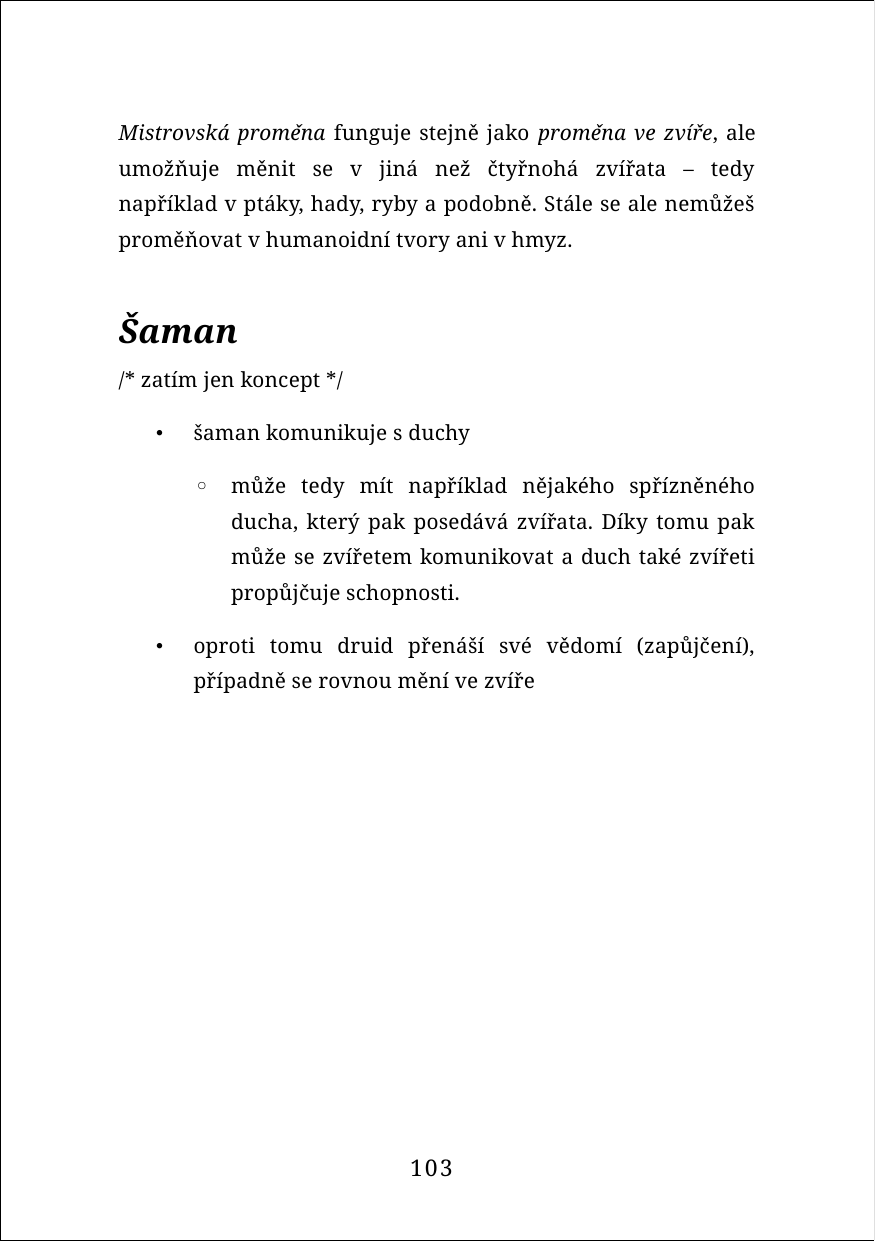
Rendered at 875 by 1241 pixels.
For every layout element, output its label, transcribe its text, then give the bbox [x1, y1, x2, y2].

list může tedy mít například nějakého spřízněného ducha, který pak posedává zvířata. Díky tomu pak může se zvířetem komunikovat a duch také zvířeti propůjčuje schopnosti. [193, 471, 756, 606]
text /* zatím jen koncept */ [118, 365, 756, 393]
text Mistrovská proměna funguje stejně jako proměna ve zvíře, ale umožňuje měnit se v jiná než čtyřnohá zvířata – tedy například v ptáky, hady, ryby a podobně. Stále se ale nemůžeš proměňovat v humanoidní tvory ani v hmyz. [118, 118, 756, 253]
subtitle Šaman [118, 308, 756, 353]
list oproti tomu druid přenáší své vědomí (zapůjčení), případně se rovnou mění ve zvíře [156, 631, 756, 695]
list šaman komunikuje s duchy [156, 418, 756, 446]
